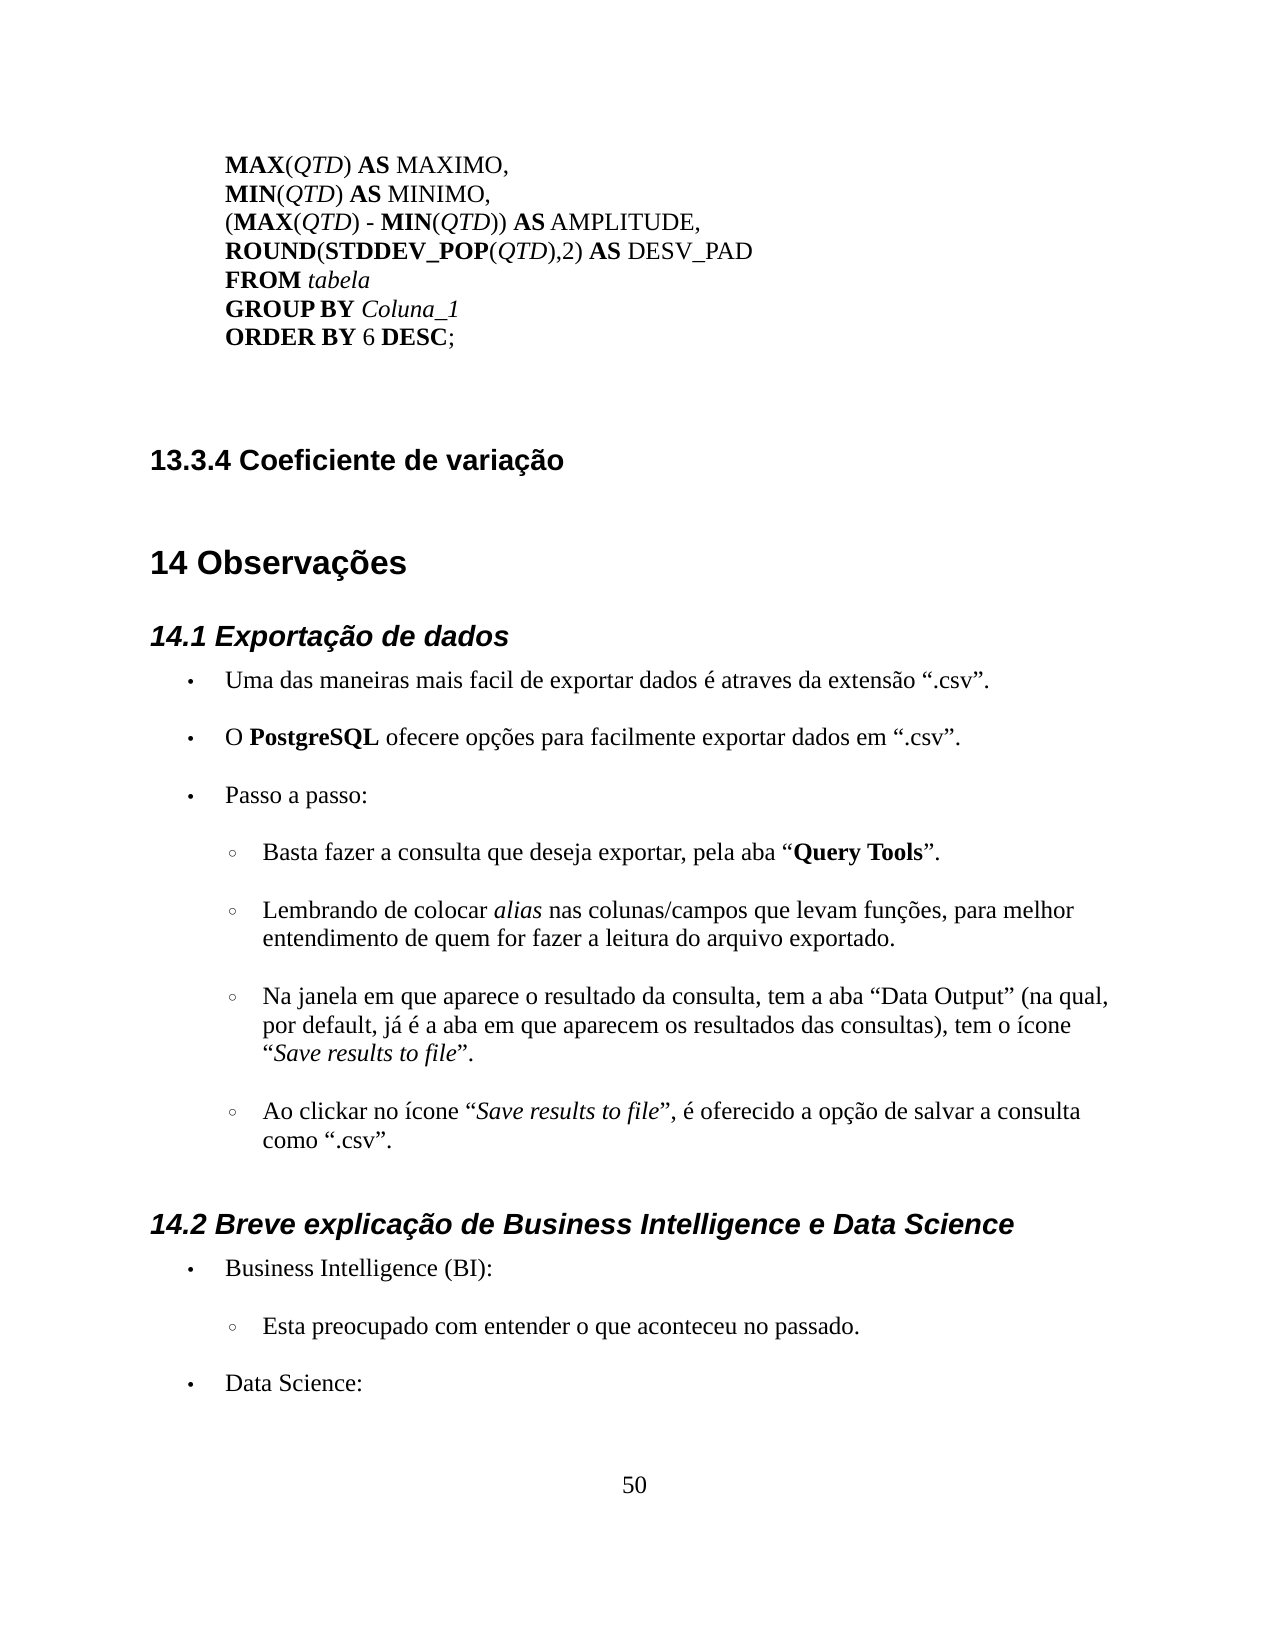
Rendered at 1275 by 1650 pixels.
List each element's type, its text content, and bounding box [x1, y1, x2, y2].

list Business Intelligence (BI): [187, 1253, 1125, 1311]
list Passo a passo: [187, 780, 1125, 837]
list Na janela em que aparece o resultado da consulta, tem a aba “Data Output” (na qual, por default, já é a aba em que aparecem os resultados das consultas), tem o ícone “Save results to file”. [225, 981, 1125, 1096]
subtitle 14.2 Breve explicação de Business Intelligence e Data Science [150, 1207, 1125, 1241]
list MAX(QTD) AS MAXIMO, MIN(QTD) AS MINIMO, (MAX(QTD) - MIN(QTD)) AS AMPLITUDE, ROUND(STDDEV_POP(QTD),2) AS DESV_PAD FROM tabela GROUP BY Coluna_1 ORDER BY 6 DESC; [187, 150, 1125, 380]
list Data Science: [187, 1368, 1125, 1426]
list Basta fazer a consulta que deseja exportar, pela aba “Query Tools”. [225, 837, 1125, 895]
subtitle 13.3.4 Coeficiente de variação [150, 443, 1125, 476]
list Lembrando de colocar alias nas colunas/campos que levam funções, para melhor entendimento de quem for fazer a leitura do arquivo exportado. [225, 895, 1125, 981]
list Ao clickar no ícone “Save results to file”, é oferecido a opção de salvar a consulta como “.csv”. [225, 1096, 1125, 1182]
list Uma das maneiras mais facil de exportar dados é atraves da extensão “.csv”. [187, 665, 1125, 722]
subtitle 14.1 Exportação de dados [150, 619, 1125, 652]
list Esta preocupado com entender o que aconteceu no passado. [225, 1311, 1125, 1368]
list O PostgreSQL ofecere opções para facilmente exportar dados em “.csv”. [187, 722, 1125, 780]
subtitle 14 Observações [150, 542, 1125, 581]
